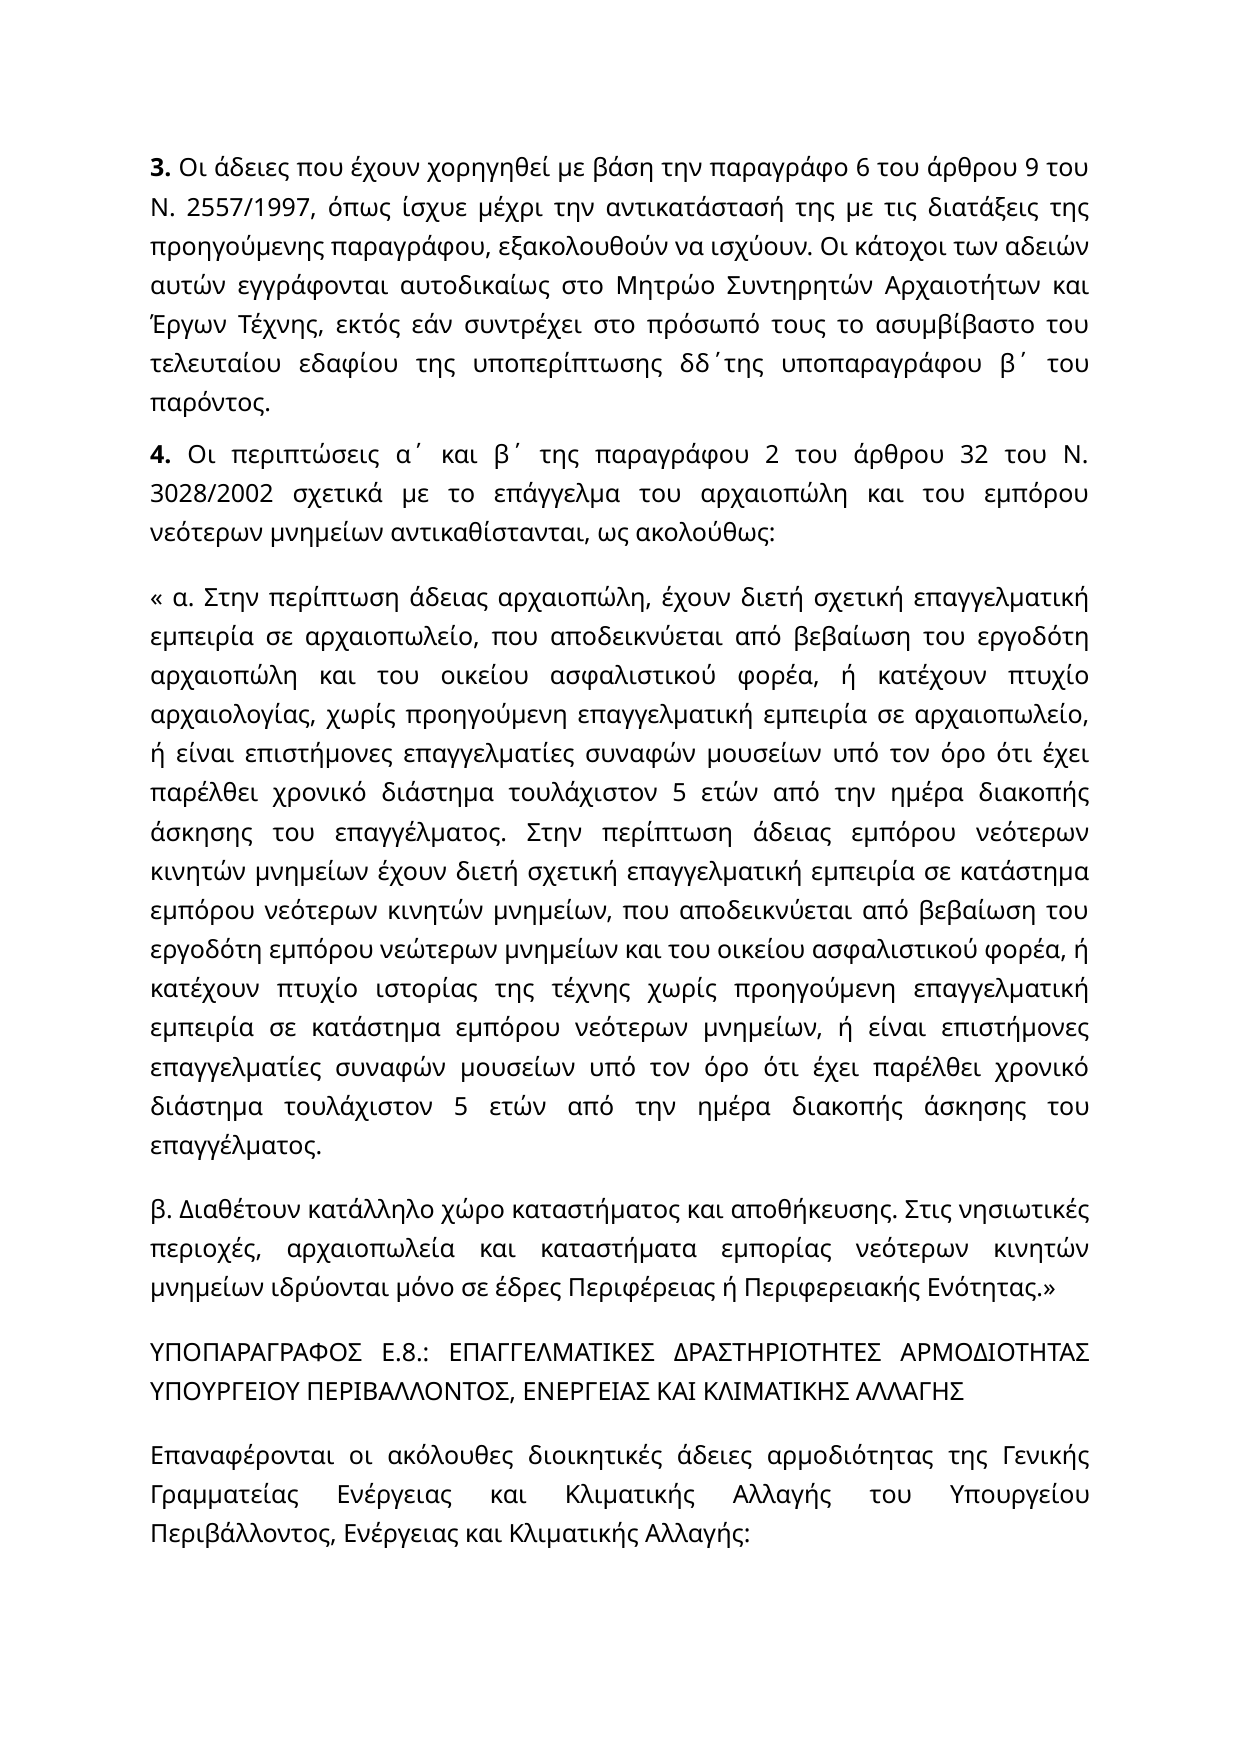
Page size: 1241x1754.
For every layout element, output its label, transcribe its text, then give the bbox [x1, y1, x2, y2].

text 3. Οι άδειες που έχουν χορηγηθεί με βάση την παραγράφο 6 του άρθρου 9 του Ν. 2557/1997, όπως ίσχυε μέχρι την αντικατάστασή της με τις διατάξεις της προηγούμενης παραγράφου, εξακολουθούν να ισχύουν. Οι κάτοχοι των αδειών αυτών εγγράφονται αυτοδικαίως στο Μητρώο Συντηρητών Αρχαιοτήτων και Έργων Τέχνης, εκτός εάν συντρέχει στο πρόσωπό τους το ασυμβίβαστο του τελευταίου εδαφίου της υποπερίπτωσης δδ΄της υποπαραγράφου β΄ του παρόντος. [150, 150, 1090, 419]
text ΥΠΟΠΑΡΑΓΡΑΦΟΣ Ε.8.: ΕΠΑΓΓΕΛΜΑΤΙΚΕΣ ΔΡΑΣΤΗΡΙΟΤΗΤΕΣ ΑΡΜΟΔΙΟΤΗΤΑΣ ΥΠΟΥΡΓΕΙΟΥ ΠΕΡΙΒΑΛΛΟΝΤΟΣ, ΕΝΕΡΓΕΙΑΣ ΚΑΙ ΚΛΙΜΑΤΙΚΗΣ ΑΛΛΑΓΗΣ [150, 1334, 1090, 1407]
text « α. Στην περίπτωση άδειας αρχαιοπώλη, έχουν διετή σχετική επαγγελματική εμπειρία σε αρχαιοπωλείο, που αποδεικνύεται από βεβαίωση του εργοδότη αρχαιοπώλη και του οικείου ασφαλιστικού φορέα, ή κατέχουν πτυχίο αρχαιολογίας, χωρίς προηγούμενη επαγγελματική εμπειρία σε αρχαιοπωλείο, ή είναι επιστήμονες επαγγελματίες συναφών μουσείων υπό τον όρο ότι έχει παρέλθει χρονικό διάστημα τουλάχιστον 5 ετών από την ημέρα διακοπής άσκησης του επαγγέλματος. Στην περίπτωση άδειας εμπόρου νεότερων κινητών μνημείων έχουν διετή σχετική επαγγελματική εμπειρία σε κατάστημα εμπόρου νεότερων κινητών μνημείων, που αποδεικνύεται από βεβαίωση του εργοδότη εμπόρου νεώτερων μνημείων και του οικείου ασφαλιστικού φορέα, ή κατέχουν πτυχίο ιστορίας της τέχνης χωρίς προηγούμενη επαγγελματική εμπειρία σε κατάστημα εμπόρου νεότερων μνημείων, ή είναι επιστήμονες επαγγελματίες συναφών μουσείων υπό τον όρο ότι έχει παρέλθει χρονικό διάστημα τουλάχιστον 5 ετών από την ημέρα διακοπής άσκησης του επαγγέλματος. [150, 579, 1090, 1162]
text 4. Οι περιπτώσεις α΄ και β΄ της παραγράφου 2 του άρθρου 32 του Ν. 3028/2002 σχετικά με το επάγγελμα του αρχαιοπώλη και του εμπόρου νεότερων μνημείων αντικαθίστανται, ως ακολούθως: [150, 437, 1090, 549]
text β. Διαθέτουν κατάλληλο χώρο καταστήματος και αποθήκευσης. Στις νησιωτικές περιοχές, αρχαιοπωλεία και καταστήματα εμπορίας νεότερων κινητών μνημείων ιδρύονται μόνο σε έδρες Περιφέρειας ή Περιφερειακής Ενότητας.» [150, 1192, 1090, 1304]
text Επαναφέρονται οι ακόλουθες διοικητικές άδειες αρμοδιότητας της Γενικής Γραμματείας Ενέργειας και Κλιματικής Αλλαγής του Υπουργείου Περιβάλλοντος, Ενέργειας και Κλιματικής Αλλαγής: [150, 1437, 1090, 1550]
